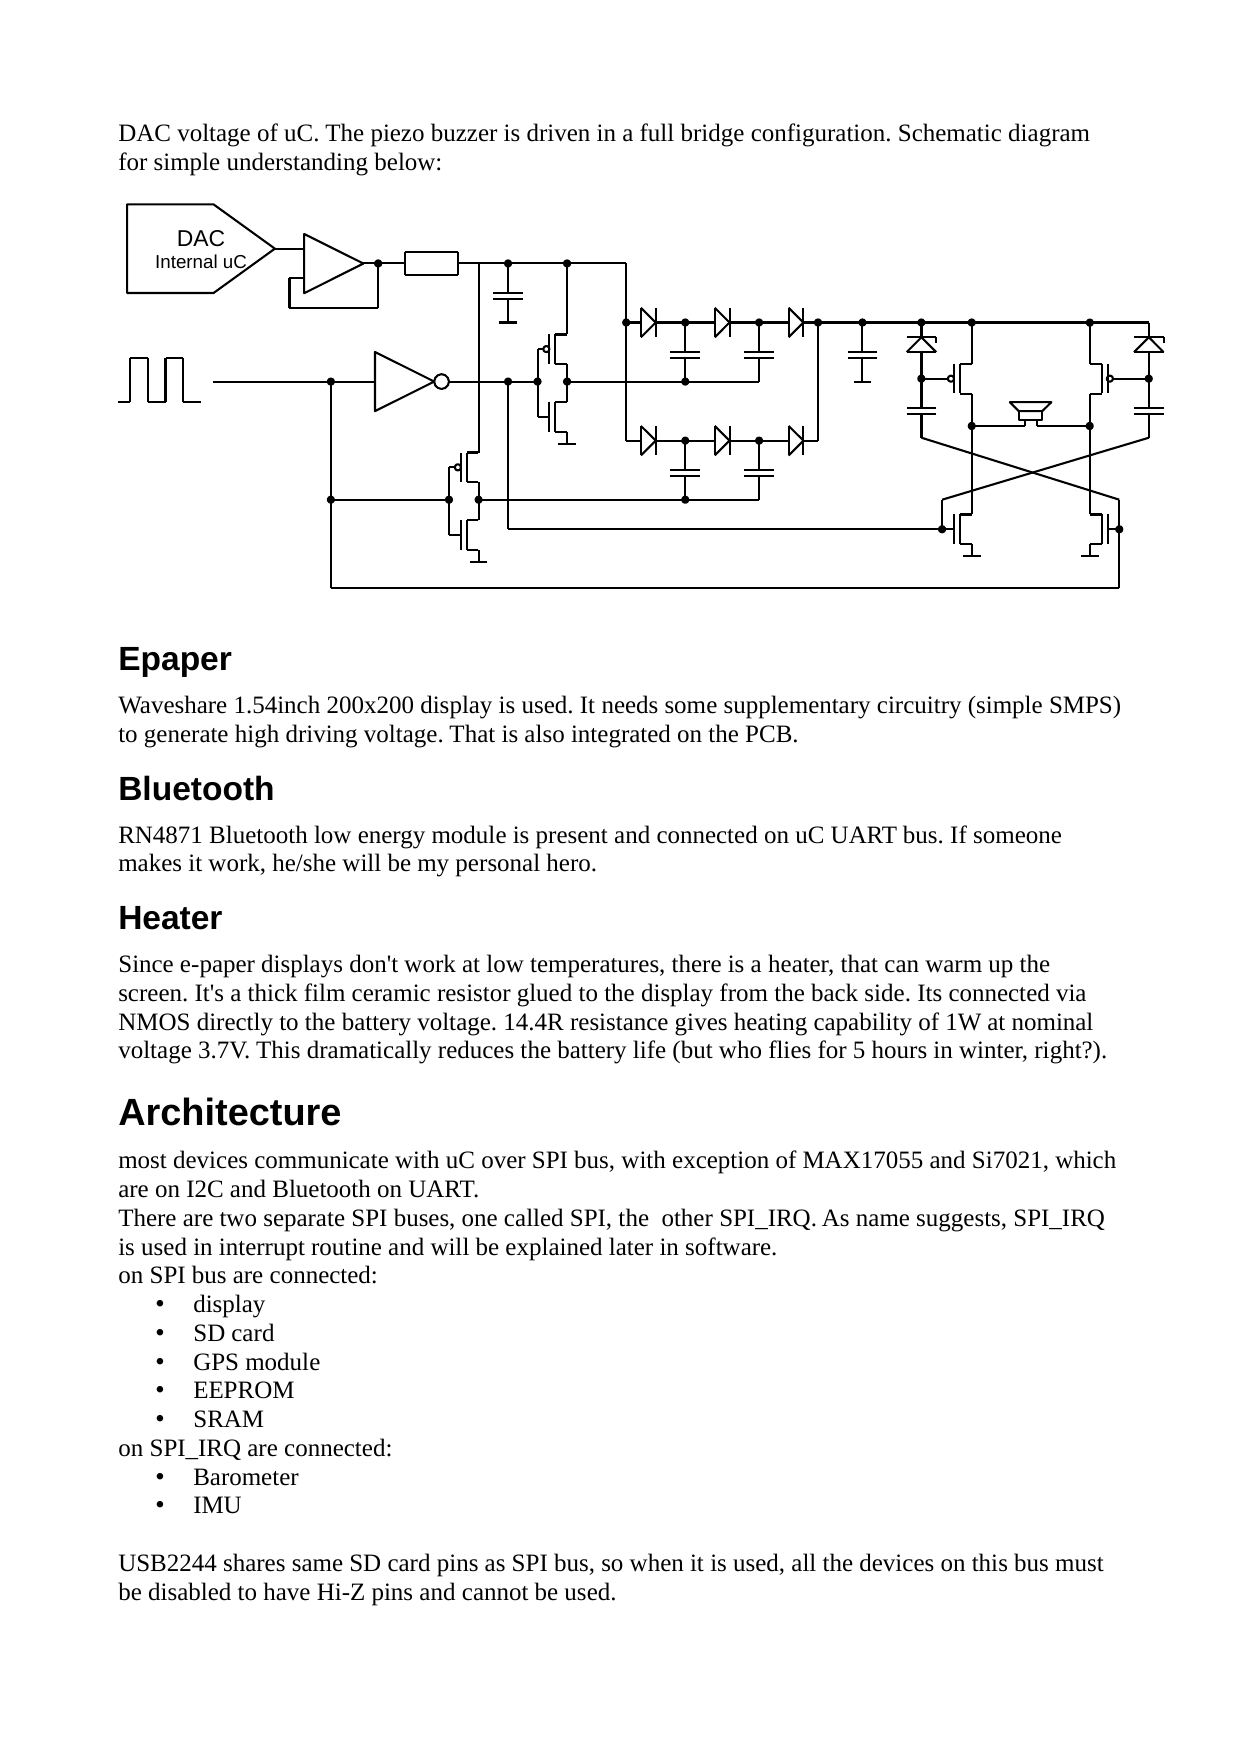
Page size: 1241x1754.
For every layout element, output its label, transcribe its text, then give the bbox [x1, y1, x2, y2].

text Since e-paper displays don't work at low temperatures, there is a heater, that can warm up the screen. It's a thick film ceramic resistor glued to the display from the back side. Its connected via NMOS directly to the battery voltage. 14.4R resistance gives heating capability of 1W at nominal voltage 3.7V. This dramatically reduces the battery life (but who flies for 5 hours in winter, right?). [118, 949, 1122, 1064]
text Waveshare 1.54inch 200x200 display is used. It needs some supplementary circuitry (simple SMPS) to generate high driving voltage. That is also integrated on the PCB. [118, 690, 1122, 748]
text most devices communicate with uC over SPI bus, with exception of MAX17055 and Si7021, which are on I2C and Bluetooth on UART. [118, 1145, 1122, 1203]
text on SPI bus are connected: [118, 1260, 1122, 1289]
list GPS module [156, 1347, 1122, 1375]
text DAC voltage of uC. The piezo buzzer is driven in a full bridge configuration. Schematic diagram for simple understanding below: [118, 118, 1122, 176]
text RN4871 Bluetooth low energy module is present and connected on uC UART bus. If someone makes it work, he/she will be my personal hero. [118, 820, 1122, 877]
subtitle Heater [118, 898, 1122, 937]
subtitle Bluetooth [118, 769, 1122, 807]
list IMU [156, 1490, 1122, 1519]
list SRAM [156, 1404, 1122, 1433]
subtitle Architecture [118, 1089, 1122, 1133]
subtitle Epaper [118, 639, 1122, 678]
list SD card [156, 1318, 1122, 1347]
text USB2244 shares same SD card pins as SPI bus, so when it is used, all the devices on this bus must be disabled to have Hi-Z pins and cannot be used. [118, 1548, 1122, 1605]
list display [156, 1289, 1122, 1318]
list Barometer [156, 1462, 1122, 1490]
text on SPI_IRQ are connected: [118, 1433, 1122, 1462]
text There are two separate SPI buses, one called SPI, the other SPI_IRQ. As name suggests, SPI_IRQ is used in interrupt routine and will be explained later in software. [118, 1203, 1122, 1260]
list EEPROM [156, 1375, 1122, 1404]
